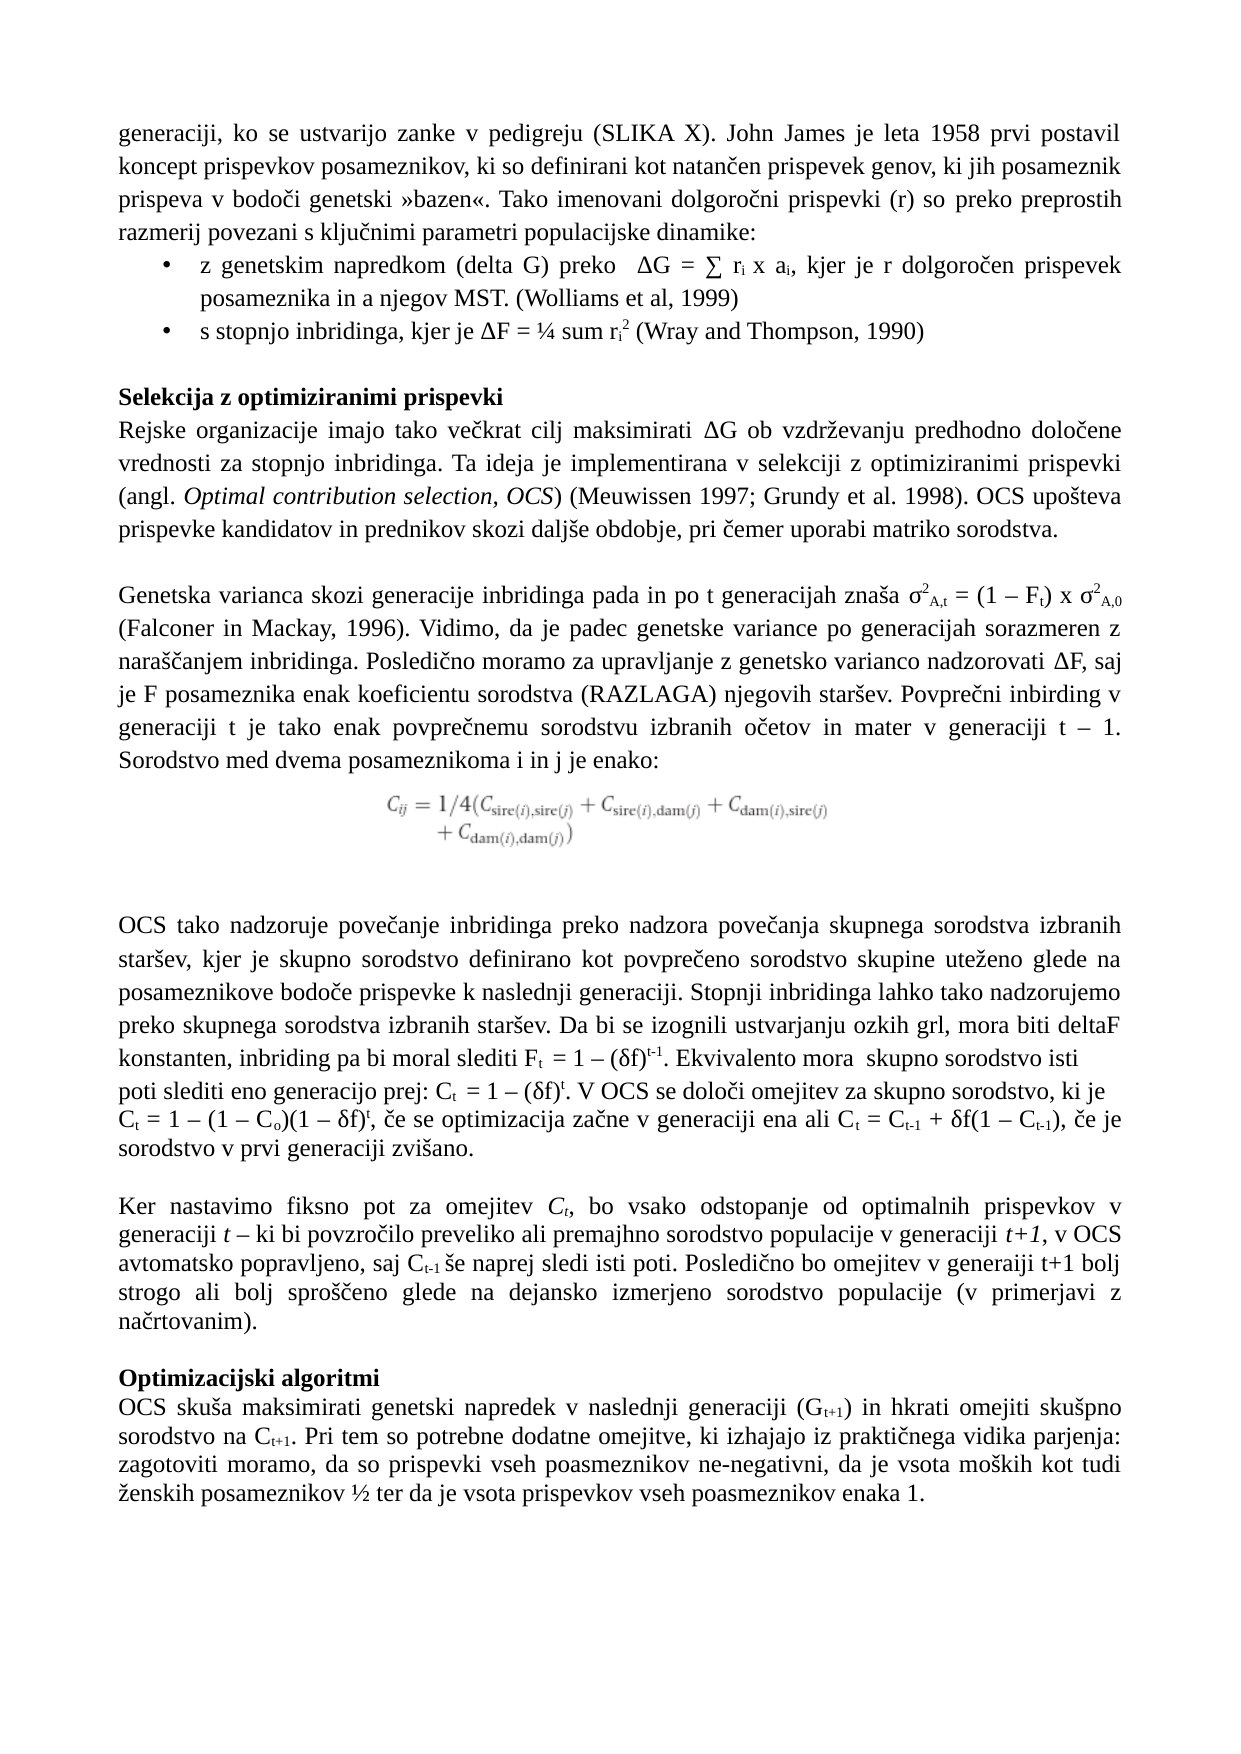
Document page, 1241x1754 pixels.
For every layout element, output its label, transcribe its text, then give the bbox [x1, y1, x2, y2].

text Ct = 1 – (1 – Co)(1 – δf)t, če se optimizacija začne v generaciji ena ali Ct = Ct-1 + δf(1 – Ct-1), če je sorodstvo v prvi generaciji zvišano. [118, 1104, 1122, 1162]
text Optimizacijski algoritmi [118, 1363, 1122, 1392]
picture [371, 778, 869, 857]
list s stopnjo inbridinga, kjer je ΔF = ¼ sum ri2 (Wray and Thompson, 1990) [162, 316, 1122, 345]
text generaciji, ko se ustvarijo zanke v pedigreju (SLIKA X). John James je leta 1958 prvi postavil koncept prispevkov posameznikov, ki so definirani kot natančen prispevek genov, ki jih posameznik prispeva v bodoči genetski »bazen«. Tako imenovani dolgoročni prispevki (r) so preko preprostih razmerij povezani s ključnimi parametri populacijske dinamike: [118, 118, 1122, 246]
list z genetskim napredkom (delta G) preko ΔG = ∑ ri x ai, kjer je r dolgoročen prispevek posameznika in a njegov MST. (Wolliams et al, 1999) [162, 250, 1122, 312]
text Selekcija z optimiziranimi prispevki [118, 382, 1122, 411]
text poti slediti eno generacijo prej: Ct = 1 – (δf)t. V OCS se določi omejitev za skupno sorodstvo, ki je [118, 1076, 1122, 1104]
text Rejske organizacije imajo tako večkrat cilj maksimirati ΔG ob vzdrževanju predhodno določene vrednosti za stopnjo inbridinga. Ta ideja je implementirana v selekciji z optimiziranimi prispevki (angl. Optimal contribution selection, OCS) (Meuwissen 1997; Grundy et al. 1998). OCS upošteva prispevke kandidatov in prednikov skozi daljše obdobje, pri čemer uporabi matriko sorodstva. [118, 415, 1122, 543]
text Genetska varianca skozi generacije inbridinga pada in po t generacijah znaša σ2A,t = (1 – Ft) x σ2A,0 (Falconer in Mackay, 1996). Vidimo, da je padec genetske variance po generacijah sorazmeren z naraščanjem inbridinga. Posledično moramo za upravljanje z genetsko varianco nadzorovati ΔF, saj je F posameznika enak koeficientu sorodstva (RAZLAGA) njegovih staršev. Povprečni inbirding v generaciji t je tako enak povprečnemu sorodstvu izbranih očetov in mater v generaciji t – 1. Sorodstvo med dvema posameznikoma i in j je enako: [118, 580, 1122, 774]
text Ker nastavimo fiksno pot za omejitev Ct, bo vsako odstopanje od optimalnih prispevkov v generaciji t – ki bi povzročilo preveliko ali premajhno sorodstvo populacije v generaciji t+1, v OCS avtomatsko popravljeno, saj Ct-1 še naprej sledi isti poti. Posledično bo omejitev v generaiji t+1 bolj strogo ali bolj sproščeno glede na dejansko izmerjeno sorodstvo populacije (v primerjavi z načrtovanim). [118, 1191, 1122, 1334]
text OCS skuša maksimirati genetski napredek v naslednji generaciji (Gt+1) in hkrati omejiti skušpno sorodstvo na Ct+1. Pri tem so potrebne dodatne omejitve, ki izhajajo iz praktičnega vidika parjenja: zagotoviti moramo, da so prispevki vseh poasmeznikov ne-negativni, da je vsota moških kot tudi ženskih posameznikov ½ ter da je vsota prispevkov vseh poasmeznikov enaka 1. [118, 1392, 1122, 1507]
text OCS tako nadzoruje povečanje inbridinga preko nadzora povečanja skupnega sorodstva izbranih staršev, kjer je skupno sorodstvo definirano kot povprečeno sorodstvo skupine uteženo glede na posameznikove bodoče prispevke k naslednji generaciji. Stopnji inbridinga lahko tako nadzorujemo preko skupnega sorodstva izbranih staršev. Da bi se izognili ustvarjanju ozkih grl, mora biti deltaF konstanten, inbriding pa bi moral slediti Ft = 1 – (δf)t-1. Ekvivalento mora skupno sorodstvo isti [118, 911, 1122, 1071]
